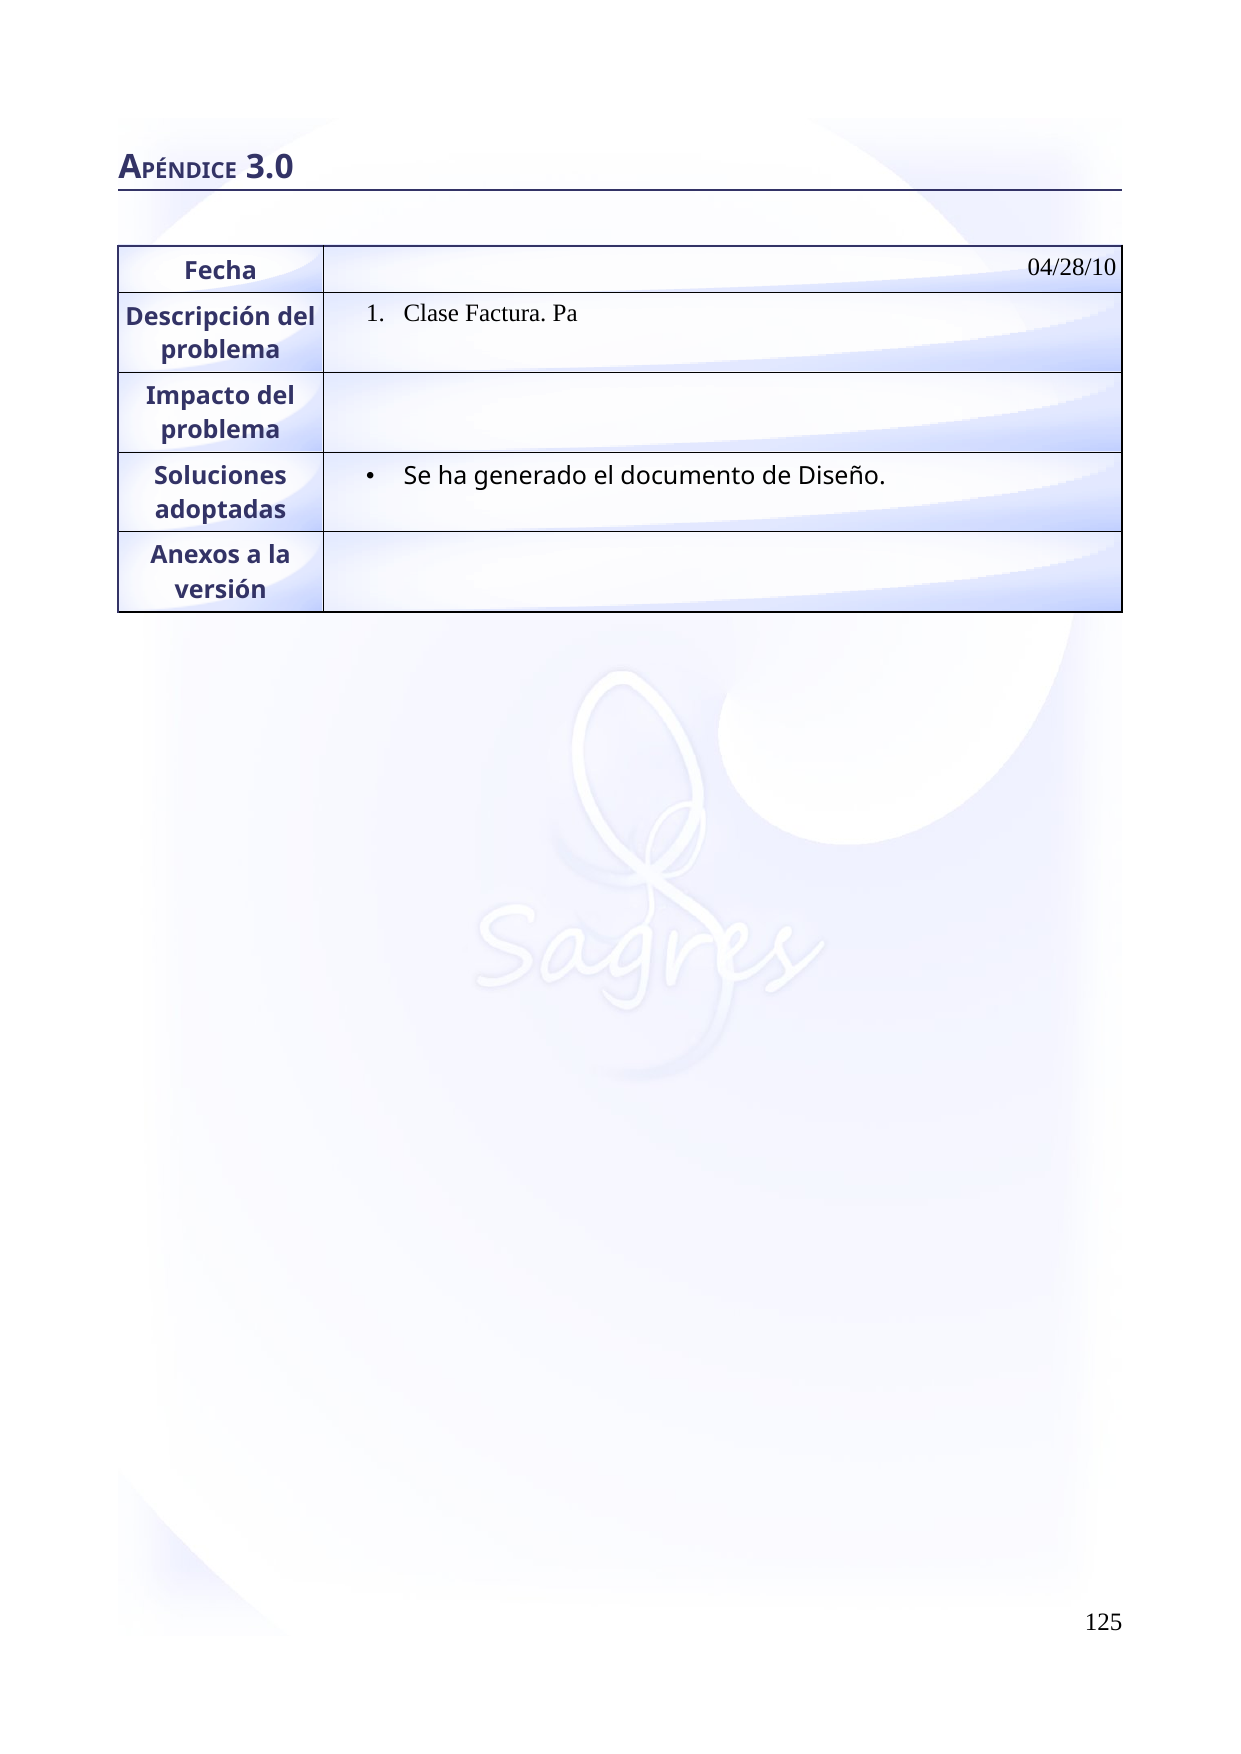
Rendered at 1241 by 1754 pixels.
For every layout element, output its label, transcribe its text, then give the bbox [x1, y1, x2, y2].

picture [118, 118, 1122, 143]
table_cell [324, 373, 1121, 452]
table_cell [324, 532, 1121, 611]
table_cell Anexos a la versión [119, 532, 323, 611]
table_header 28/04/10 [324, 247, 1121, 292]
table_header Fecha [119, 247, 323, 292]
table_cell Descripción del problema [119, 293, 323, 372]
picture [118, 613, 1122, 1636]
table_cell Se ha generado el documento de Diseño. [324, 453, 1121, 531]
table_cell Impacto del problema [119, 373, 323, 452]
table_cell Clase Factura. Pa [324, 293, 1121, 372]
subtitle Apéndice 3.0 [118, 143, 1122, 189]
picture [118, 191, 1122, 245]
table_cell Soluciones adoptadas [119, 453, 323, 531]
